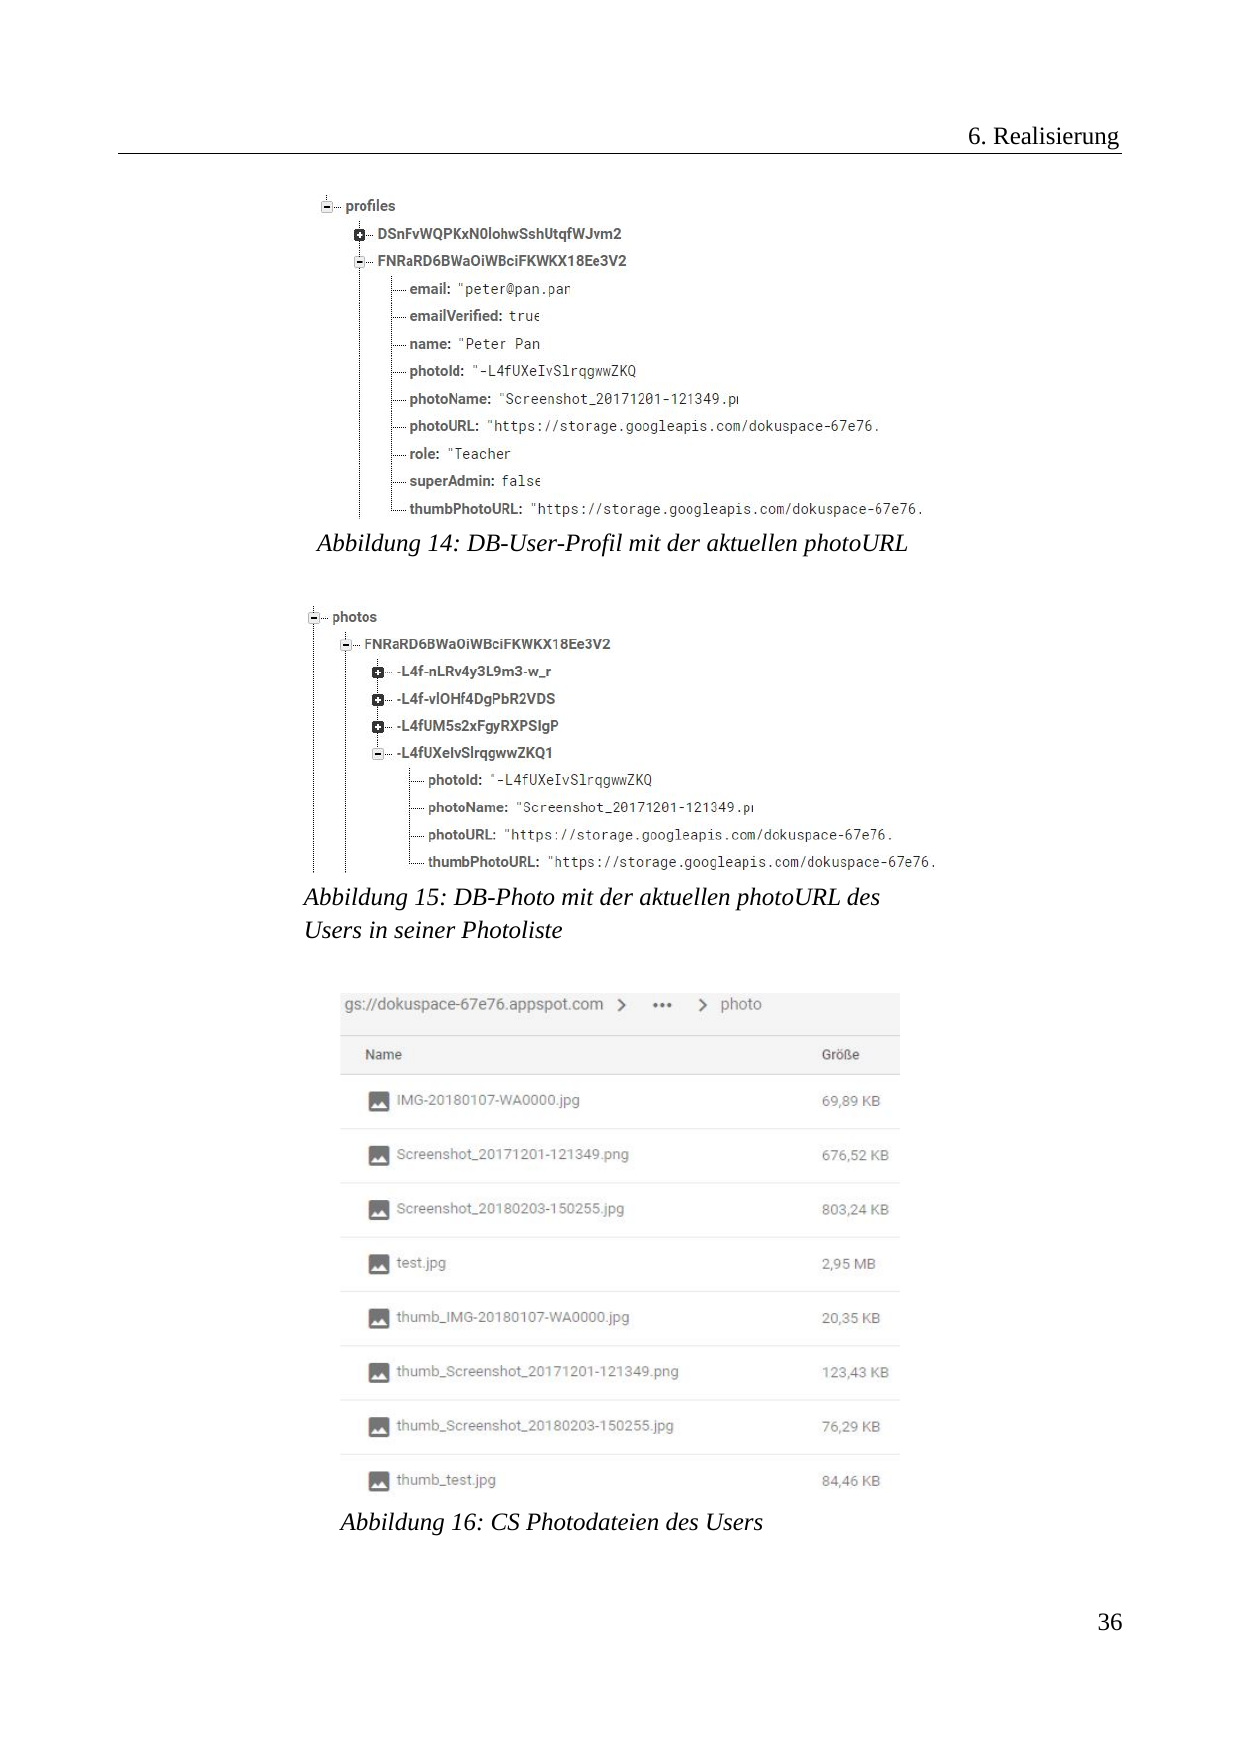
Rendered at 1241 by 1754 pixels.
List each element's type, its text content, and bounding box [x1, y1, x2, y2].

picture [316, 194, 924, 519]
text Abbildung 14: DB-User-Profil mit der aktuellen photoURL [317, 519, 923, 557]
text Abbildung 15: DB-Photo mit der aktuellen photoURL des Users in seiner Photoliste [304, 873, 936, 944]
picture [303, 606, 937, 873]
picture [340, 993, 900, 1497]
text Abbildung 16: CS Photodateien des Users [340, 1497, 900, 1535]
